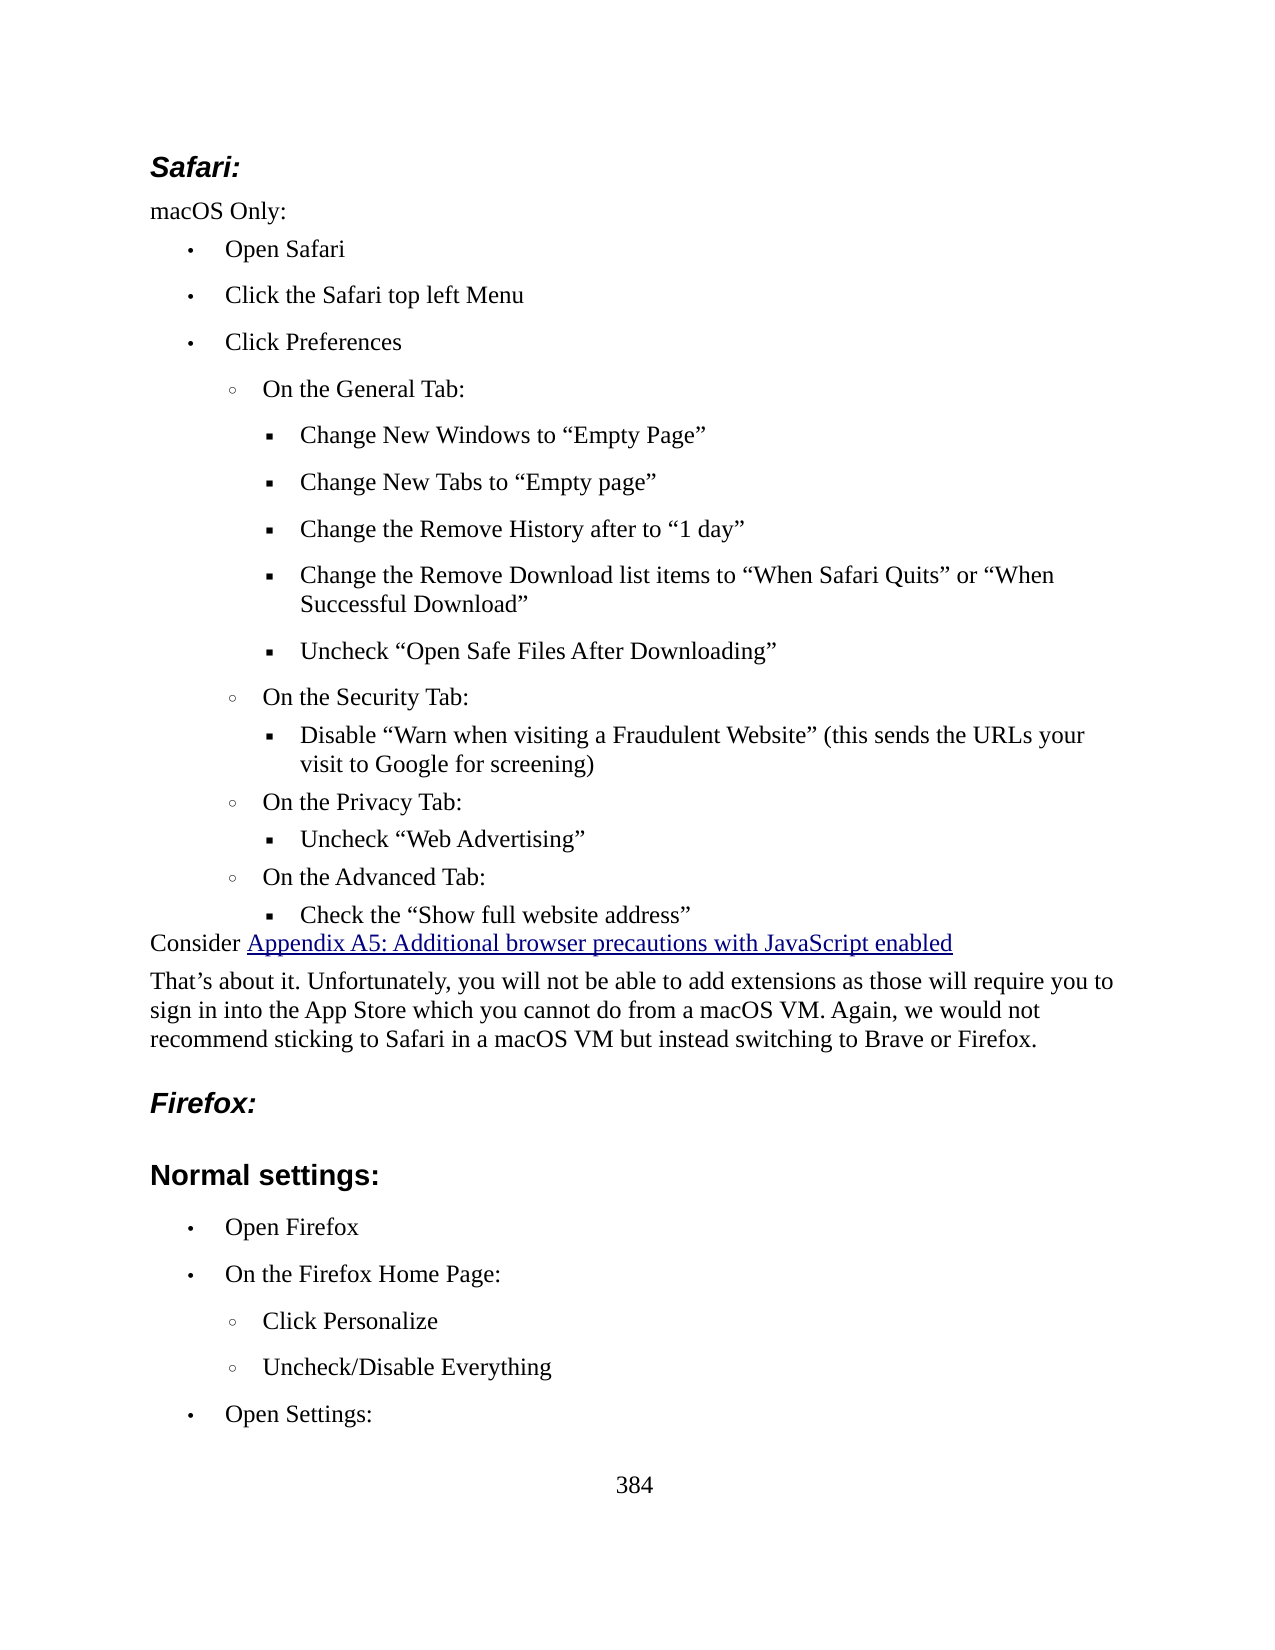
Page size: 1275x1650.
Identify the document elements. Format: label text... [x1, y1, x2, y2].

text macOS Only: [150, 196, 1125, 225]
list On the Firefox Home Page: [187, 1259, 1125, 1288]
list Open Firefox [187, 1212, 1125, 1241]
list Open Safari [187, 234, 1125, 262]
text Consider Appendix A5: Additional browser precautions with JavaScript enabled [150, 928, 1125, 957]
list Uncheck/Disable Everything [225, 1352, 1125, 1381]
list Change the Remove Download list items to “When Safari Quits” or “When Successful Download” [262, 560, 1125, 618]
list Click Personalize [225, 1306, 1125, 1334]
list On the Security Tab: [225, 682, 1125, 711]
list Click Preferences [187, 327, 1125, 356]
list Disable “Warn when visiting a Fraudulent Website” (this sends the URLs your visit to Google for screening) [262, 720, 1125, 778]
list Open Settings: [187, 1399, 1125, 1428]
list Check the “Show full website address” [262, 900, 1125, 928]
list Change the Remove History after to “1 day” [262, 514, 1125, 542]
list On the General Tab: [225, 374, 1125, 402]
list Uncheck “Open Safe Files After Downloading” [262, 636, 1125, 664]
list Click the Safari top left Menu [187, 280, 1125, 309]
subtitle Normal settings: [150, 1157, 1125, 1191]
list Uncheck “Web Advertising” [262, 824, 1125, 853]
subtitle Firefox: [150, 1086, 1125, 1120]
list On the Advanced Tab: [225, 862, 1125, 891]
list On the Privacy Tab: [225, 787, 1125, 815]
subtitle Safari: [150, 150, 1125, 183]
list Change New Windows to “Empty Page” [262, 420, 1125, 449]
list Change New Tabs to “Empty page” [262, 467, 1125, 496]
text That’s about it. Unfortunately, you will not be able to add extensions as those will require you to sign in into the App Store which you cannot do from a macOS VM. Again, we would not recommend sticking to Safari in a macOS VM but instead switching to Brave or Firefox. [150, 966, 1125, 1052]
